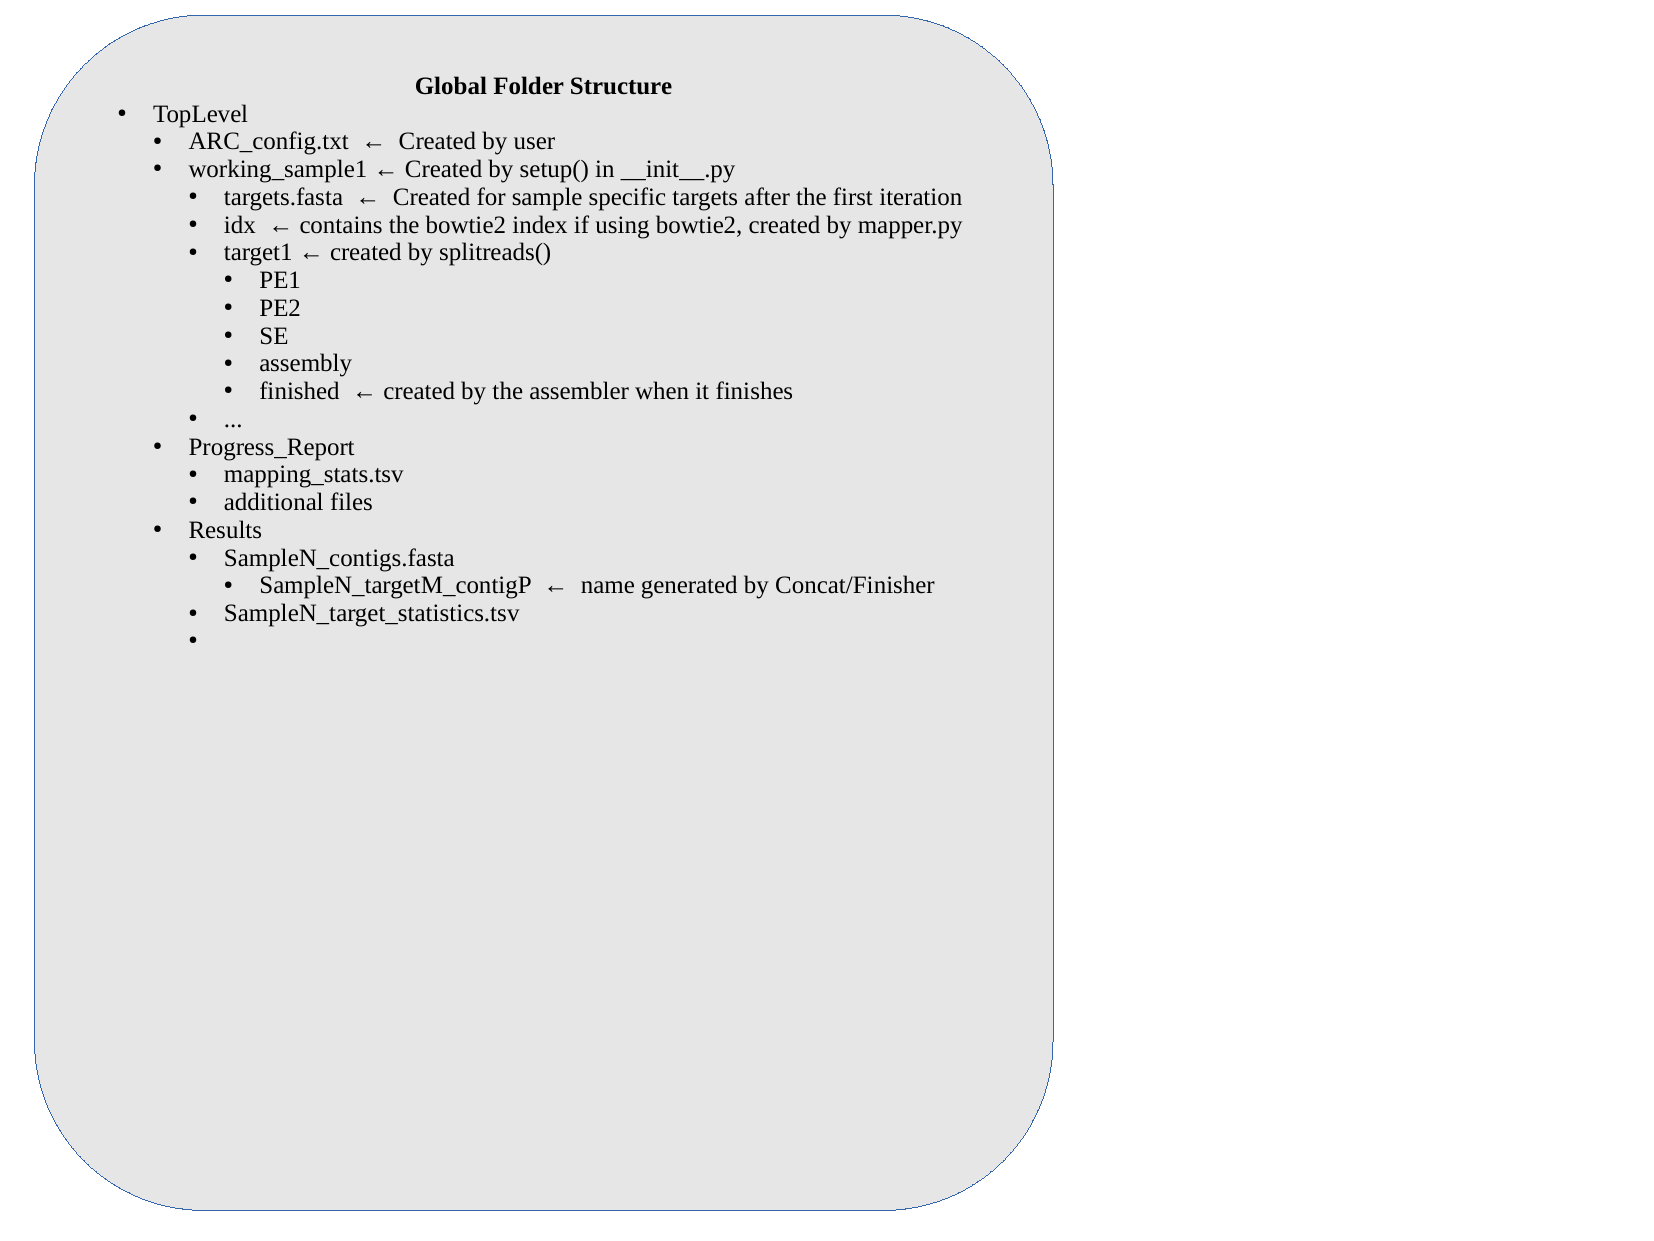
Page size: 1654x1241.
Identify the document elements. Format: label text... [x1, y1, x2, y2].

text_box Global Folder Structure TopLevel ARC_config.txt ← Created by user working_sample1 ← Created by setup() in __init__.py targets.fasta ← Created for sample specific targets after the first iteration idx ← contains the bowtie2 index if using bowtie2, created by mapper.py target1 ← created by splitreads() PE1 PE2 SE assembly finished ← created by the assembler when it finishes ... Progress_Report mapping_stats.tsv additional files Results SampleN_contigs.fasta SampleN_targetM_contigP ← name generated by Concat/Finisher SampleN_target_statistics.tsv [34, 15, 1054, 1211]
